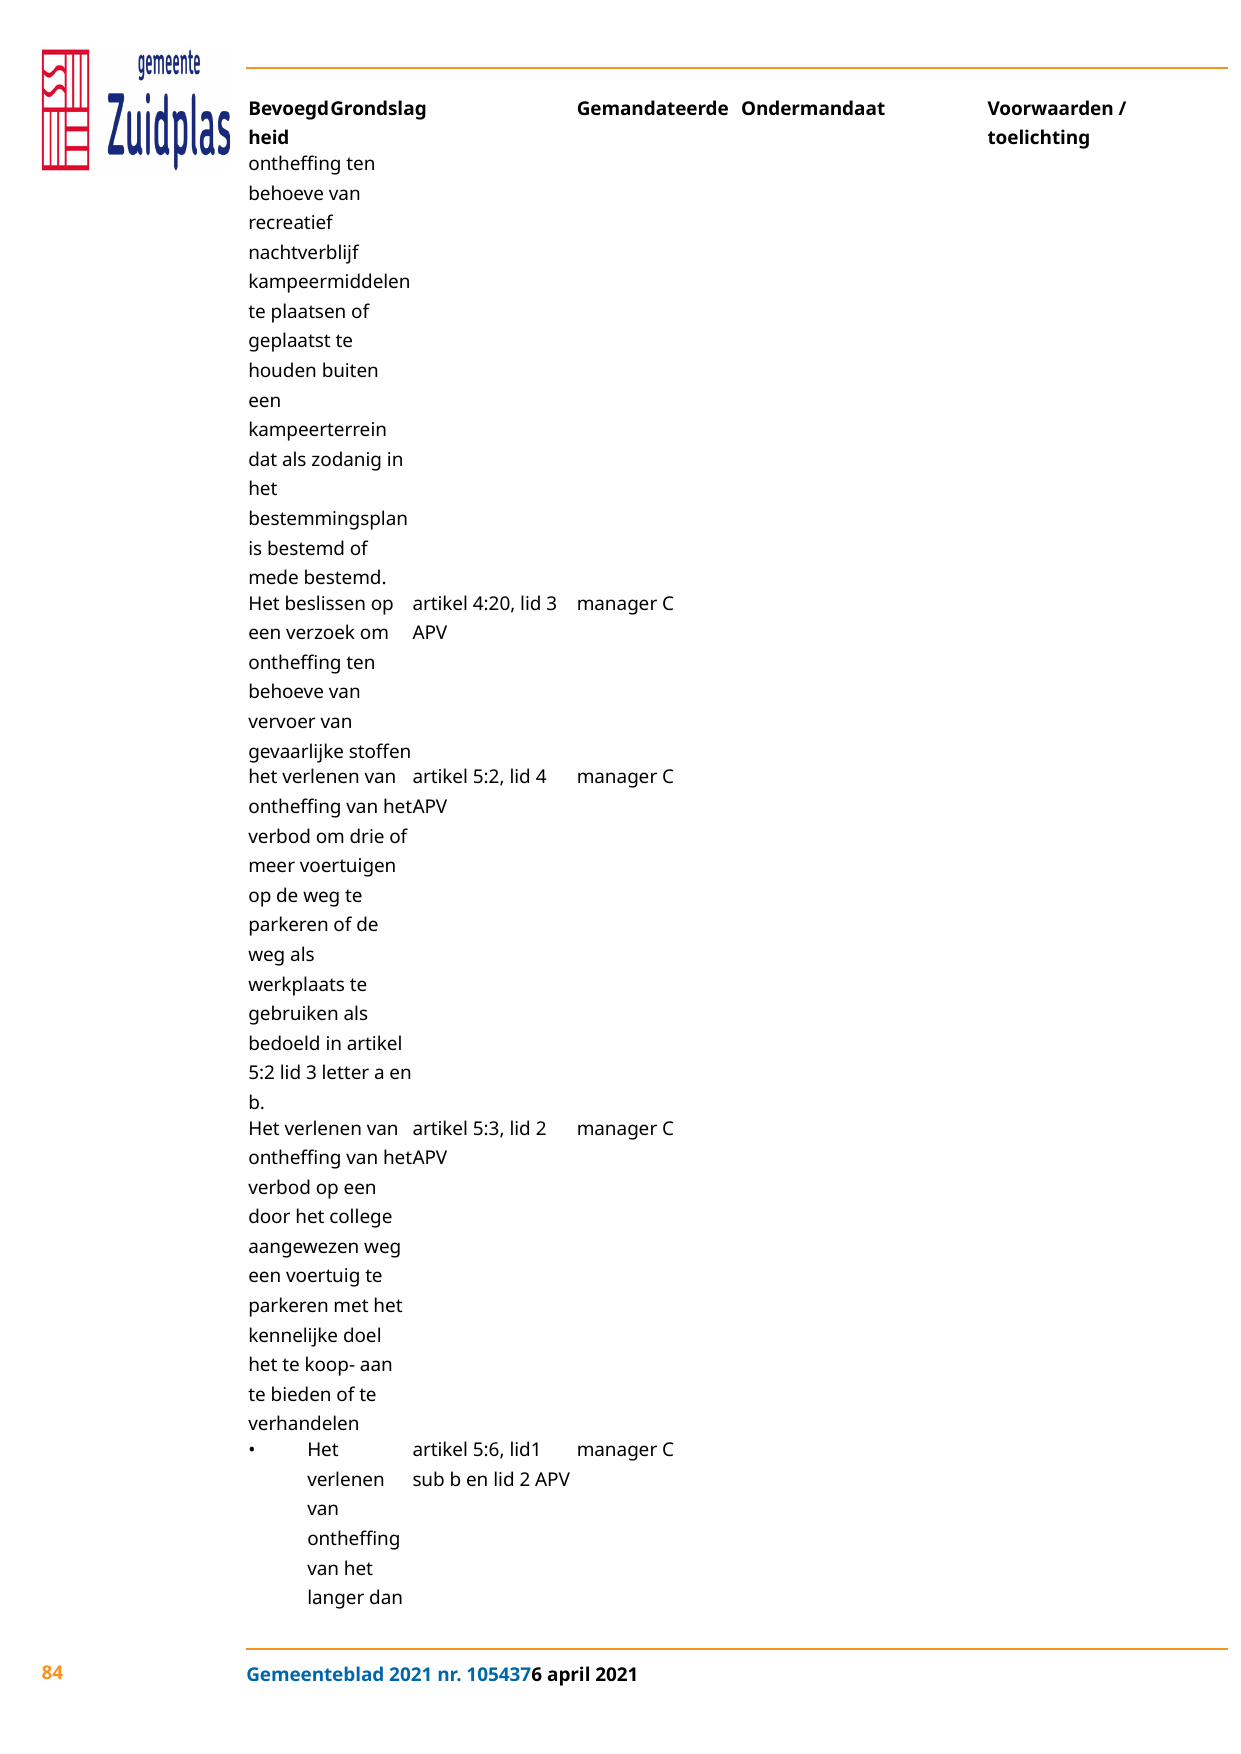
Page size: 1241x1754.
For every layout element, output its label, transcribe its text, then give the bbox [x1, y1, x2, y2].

table_header Ondermandaat [741, 95, 987, 150]
table_cell Het verlenen van ontheffing van het verbod op een door het college aangewezen weg een voertuig te parkeren met het kennelijke doel het te koop- aan te bieden of te verhandelen [248, 1115, 412, 1436]
table_cell [905, 1115, 1152, 1436]
table_cell [905, 150, 1152, 590]
table_cell artikel 4:20, lid 3 APV [412, 590, 577, 764]
table_cell [741, 1115, 905, 1436]
table_cell [412, 150, 577, 590]
table_cell [741, 590, 905, 764]
table_cell artikel 5:2, lid 4 APV [412, 764, 577, 1115]
table_cell [577, 150, 741, 590]
table_cell artikel 5:3, lid 2 APV [412, 1115, 577, 1436]
table_cell manager C [577, 1115, 741, 1436]
table_cell [741, 150, 905, 590]
table_cell artikel 5:6, lid1 sub b en lid 2 APV [412, 1436, 577, 1610]
table_cell [905, 764, 1152, 1115]
table_cell [905, 1436, 1152, 1610]
table_cell Het beslissen op een verzoek om ontheffing ten behoeve van vervoer van gevaarlijke stoffen [248, 590, 412, 764]
table_header Bevoegdheid [248, 95, 330, 150]
table_header Grondslag [330, 95, 577, 150]
table_cell [905, 590, 1152, 764]
table_cell Het verlenen van ontheffing van het langer dan [248, 1436, 412, 1610]
table_cell [741, 764, 905, 1115]
table_cell manager C [577, 1436, 741, 1610]
table_cell ontheffing ten behoeve van recreatief nachtverblijf kampeermiddelen te plaatsen of geplaatst te houden buiten een kampeerterrein dat als zodanig in het bestemmingsplan is bestemd of mede bestemd. [248, 150, 412, 590]
table_header Gemandateerde [577, 95, 741, 150]
table_cell [741, 1436, 905, 1610]
table_cell manager C [577, 590, 741, 764]
table_header Voorwaarden / toelichting [987, 95, 1152, 150]
picture [41, 47, 231, 172]
table_cell het verlenen van ontheffing van het verbod om drie of meer voertuigen op de weg te parkeren of de weg als werkplaats te gebruiken als bedoeld in artikel 5:2 lid 3 letter a en b. [248, 764, 412, 1115]
table_cell manager C [577, 764, 741, 1115]
